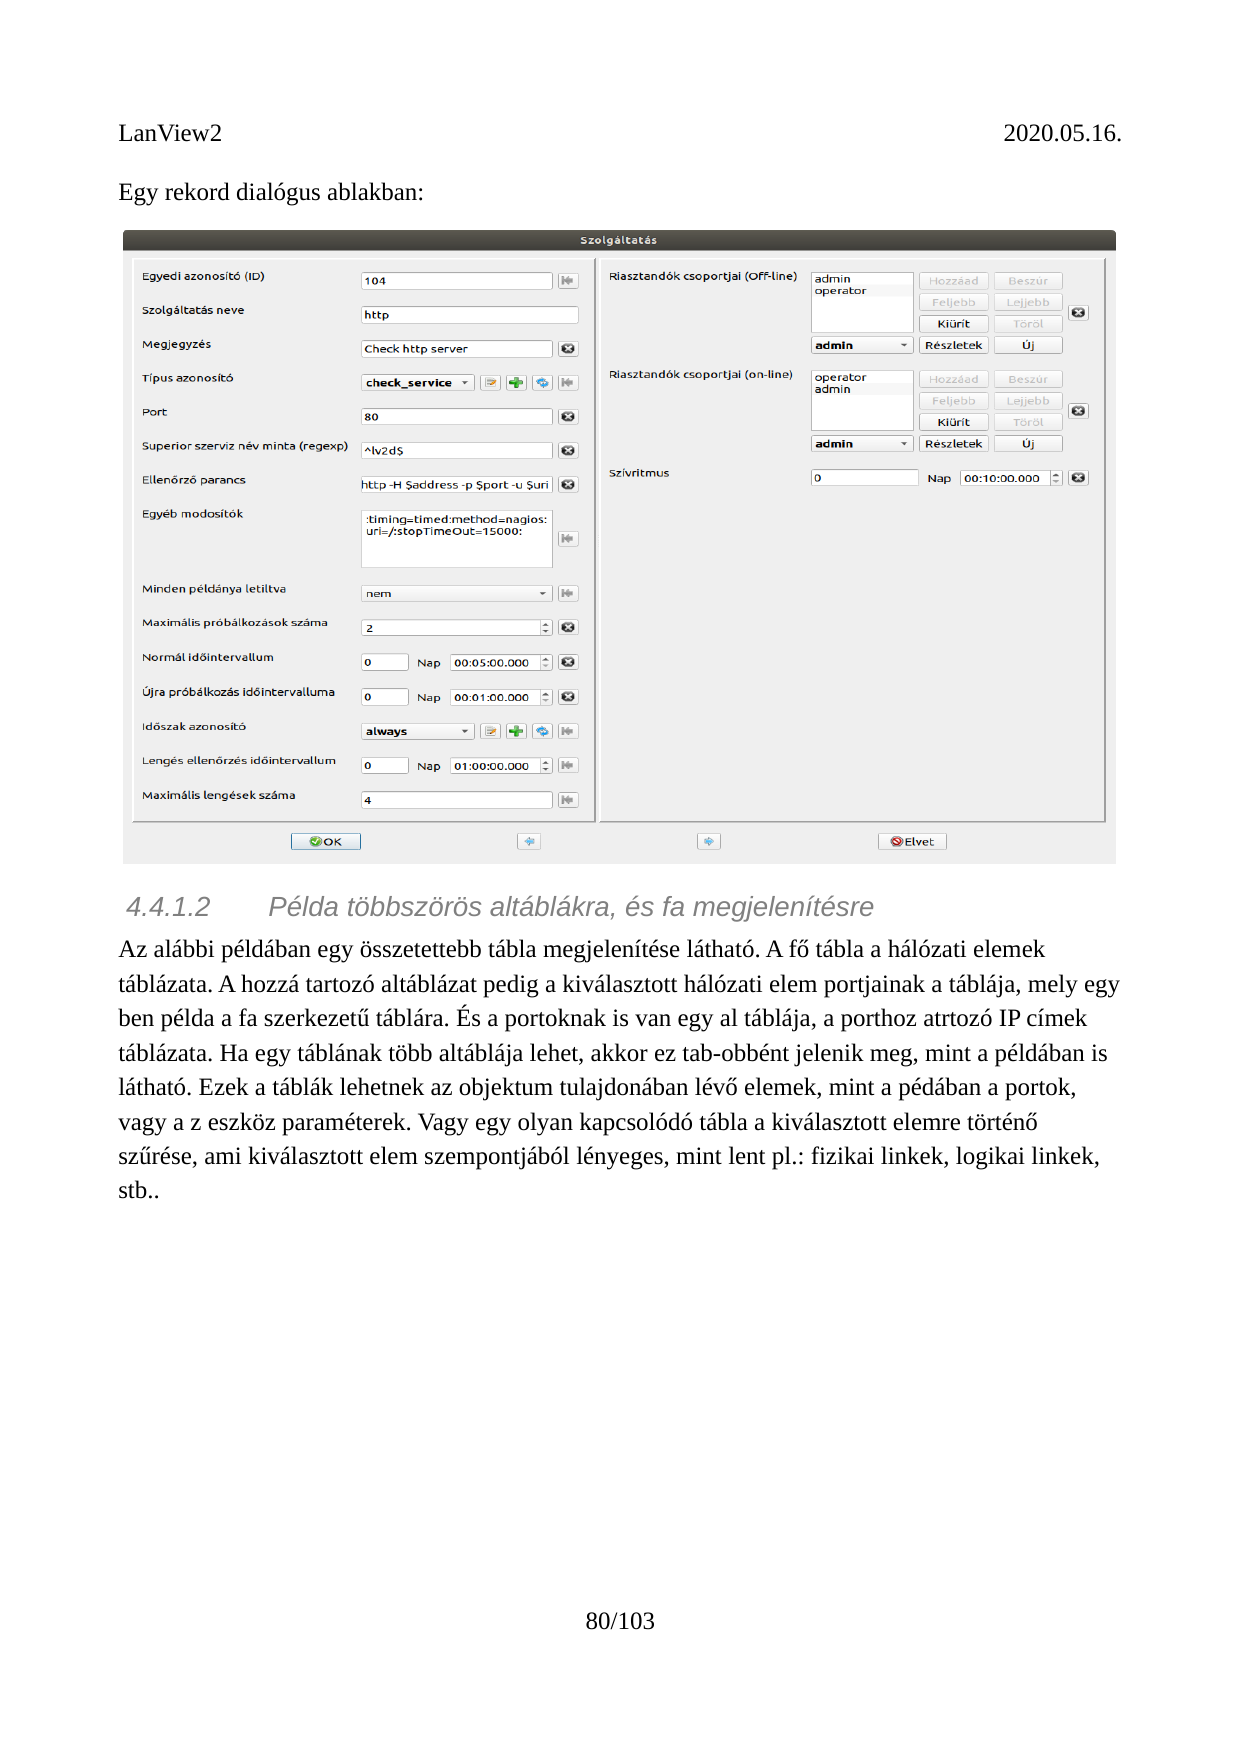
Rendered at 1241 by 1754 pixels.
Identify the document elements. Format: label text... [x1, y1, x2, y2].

text Egy rekord dialógus ablakban: [118, 177, 1122, 206]
text Az alábbi példában egy összetettebb tábla megjelenítése látható. A fő tábla a hálózati elemek táblázata. A hozzá tartozó altáblázat pedig a kiválasztott hálózati elem portjainak a táblája, mely egy ben példa a fa szerkezetű táblára. És a portoknak is van egy al táblája, a porthoz atrtozó IP címek táblázata. Ha egy táblának több altáblája lehet, akkor ez tab-obbént jelenik meg, mint a példában is látható. Ezek a táblák lehetnek az objektum tulajdonában lévő elemek, mint a pédában a portok, vagy a z eszköz paraméterek. Vagy egy olyan kapcsolódó tábla a kiválasztott elemre történő szűrése, ami kiválasztott elem szempontjából lényeges, mint lent pl.: fizikai linkek, logikai linkek, stb.. [118, 934, 1122, 1204]
picture [118, 226, 1123, 870]
subtitle Példa többszörös altáblákra, és fa megjelenítésre [118, 890, 1122, 922]
